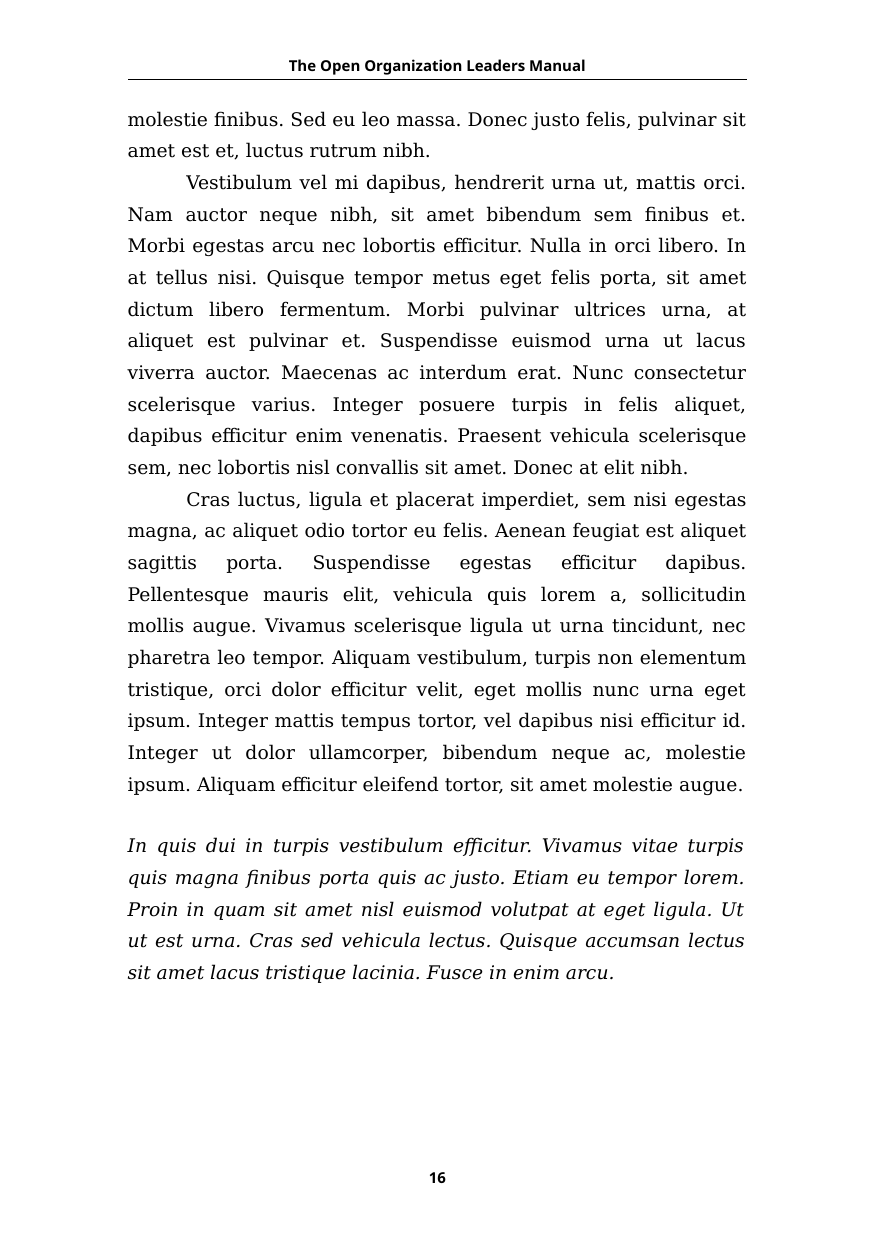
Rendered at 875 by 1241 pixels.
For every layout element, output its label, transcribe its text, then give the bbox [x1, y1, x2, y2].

text Cras luctus, ligula et placerat imperdiet, sem nisi egestas magna, ac aliquet odio tortor eu felis. Aenean feugiat est aliquet sagittis porta. Suspendisse egestas efficitur dapibus. Pellentesque mauris elit, vehicula quis lorem a, sollicitudin mollis augue. Vivamus scelerisque ligula ut urna tincidunt, nec pharetra leo tempor. Aliquam vestibulum, turpis non elementum tristique, orci dolor efficitur velit, eget mollis nunc urna eget ipsum. Integer mattis tempus tortor, vel dapibus nisi efficitur id. Integer ut dolor ullamcorper, bibendum neque ac, molestie ipsum. Aliquam efficitur eleifend tortor, sit amet molestie augue. [127, 489, 747, 796]
text Vestibulum vel mi dapibus, hendrerit urna ut, mattis orci. Nam auctor neque nibh, sit amet bibendum sem finibus et. Morbi egestas arcu nec lobortis efficitur. Nulla in orci libero. In at tellus nisi. Quisque tempor metus eget felis porta, sit amet dictum libero fermentum. Morbi pulvinar ultrices urna, at aliquet est pulvinar et. Suspendisse euismod urna ut lacus viverra auctor. Maecenas ac interdum erat. Nunc consectetur scelerisque varius. Integer posuere turpis in felis aliquet, dapibus efficitur enim venenatis. Praesent vehicula scelerisque sem, nec lobortis nisl convallis sit amet. Donec at elit nibh. [127, 172, 747, 479]
text molestie finibus. Sed eu leo massa. Donec justo felis, pulvinar sit amet est et, luctus rutrum nibh. [127, 109, 747, 162]
text In quis dui in turpis vestibulum efficitur. Vivamus vitae turpis quis magna finibus porta quis ac justo. Etiam eu tempor lorem. Proin in quam sit amet nisl euismod volutpat at eget ligula. Ut ut est urna. Cras sed vehicula lectus. Quisque accumsan lectus sit amet lacus tristique lacinia. Fusce in enim arcu. [127, 835, 747, 984]
